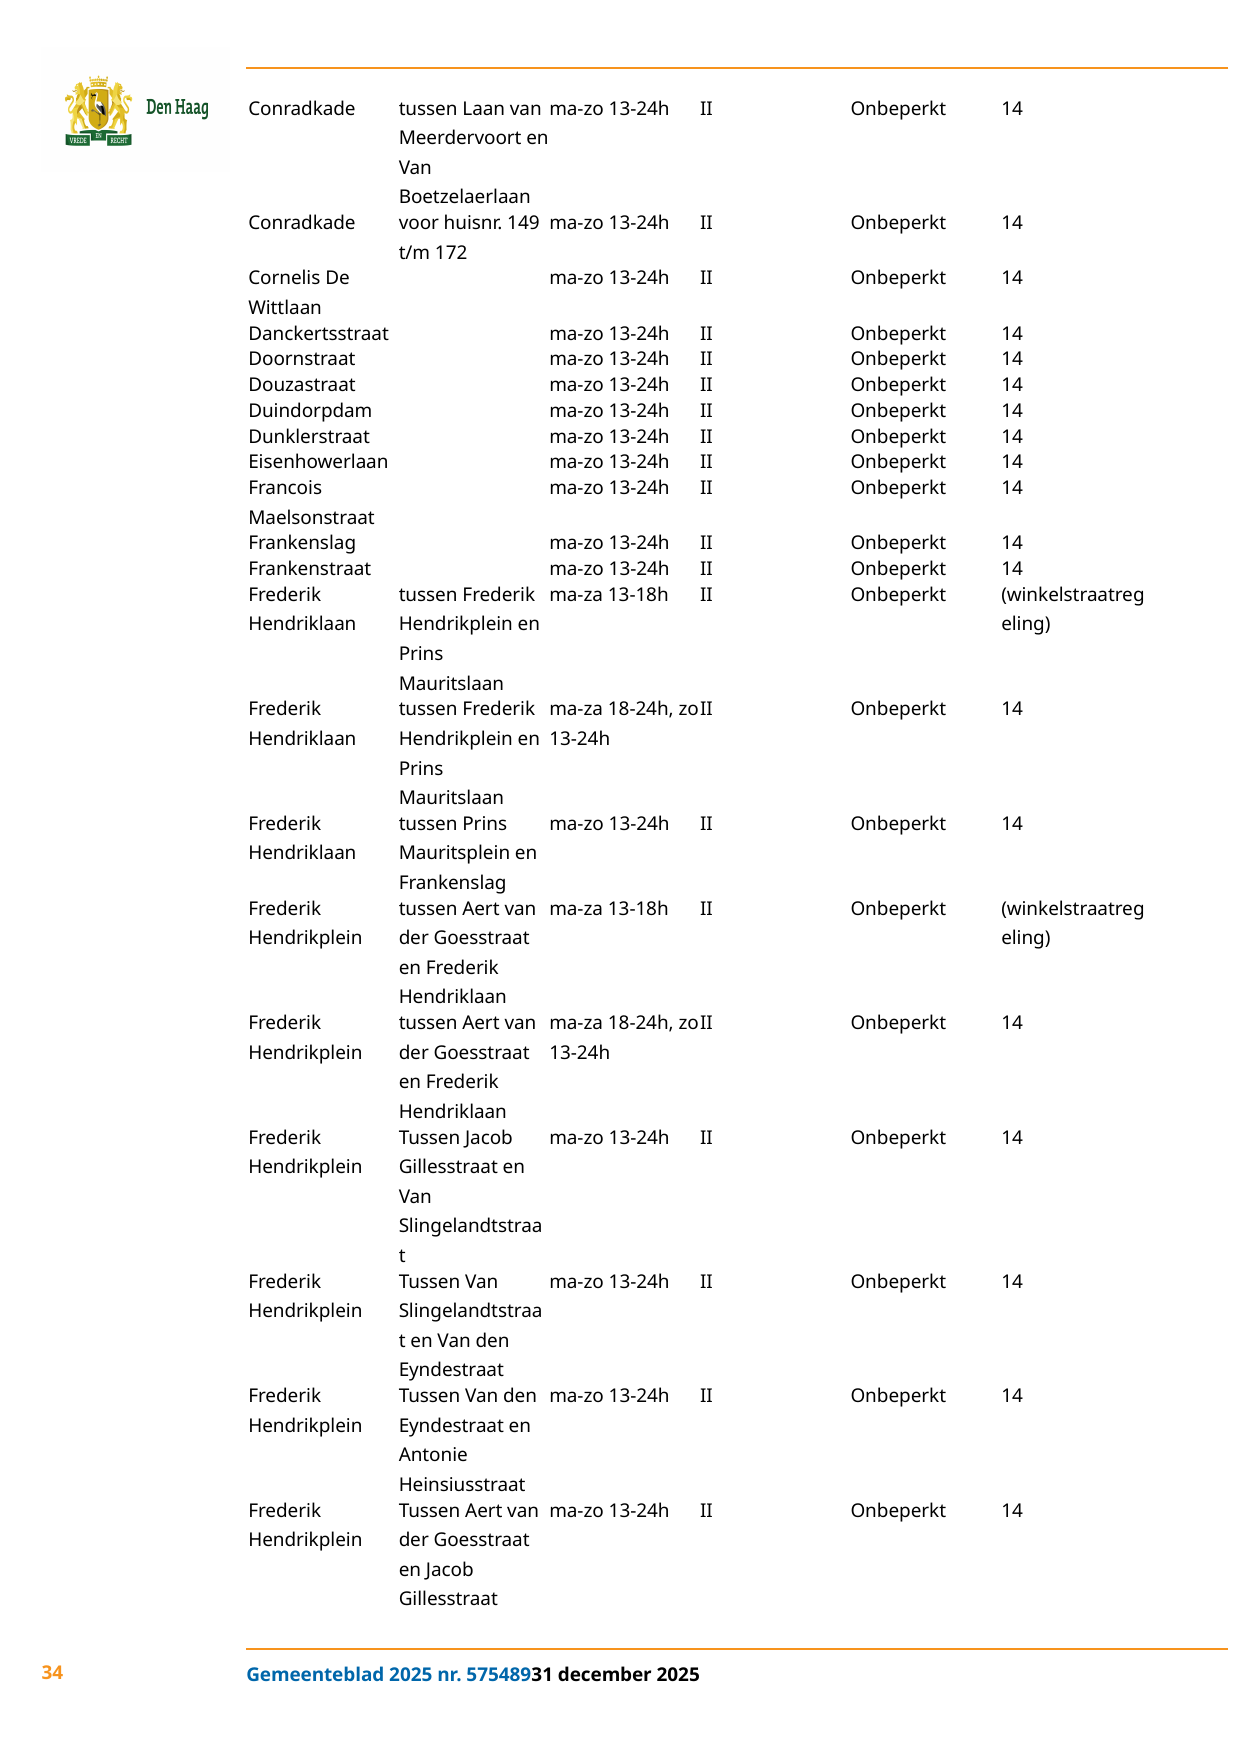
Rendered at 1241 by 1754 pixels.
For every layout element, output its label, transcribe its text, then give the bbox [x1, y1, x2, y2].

table_cell ma-za 13-18h [549, 581, 700, 696]
table_cell [399, 346, 549, 371]
table_cell Frederik Hendrikplein [248, 1383, 398, 1497]
table_cell ma-zo 13-24h [549, 95, 700, 209]
table_cell 14 [1001, 474, 1152, 529]
table_cell II [700, 1009, 850, 1124]
table_cell Doornstraat [248, 346, 398, 371]
table_cell Onbeperkt [850, 810, 1001, 895]
table_cell Frederik Hendrikplein [248, 1497, 398, 1611]
table_cell Frederik Hendriklaan [248, 696, 398, 810]
table_cell Conradkade [248, 209, 398, 264]
table_cell ma-za 18-24h, zo 13-24h [549, 1009, 700, 1124]
table_cell II [700, 696, 850, 810]
table_cell Frankenslag [248, 530, 398, 555]
table_cell 14 [1001, 346, 1152, 371]
table_cell Onbeperkt [850, 1497, 1001, 1611]
table_cell II [700, 371, 850, 397]
table_cell Onbeperkt [850, 555, 1001, 581]
table_cell Onbeperkt [850, 346, 1001, 371]
table_cell II [700, 810, 850, 895]
table_cell II [700, 895, 850, 1009]
table_cell ma-zo 13-24h [549, 474, 700, 529]
table_cell Onbeperkt [850, 1383, 1001, 1497]
table_cell tussen Aert van der Goesstraat en Frederik Hendriklaan [399, 895, 549, 1009]
table_cell [399, 371, 549, 397]
table_cell [399, 320, 549, 346]
table_cell ma-zo 13-24h [549, 530, 700, 555]
table_cell ma-zo 13-24h [549, 265, 700, 320]
table_cell Frederik Hendrikplein [248, 1268, 398, 1382]
table_cell Onbeperkt [850, 209, 1001, 264]
table_cell II [700, 530, 850, 555]
table_cell voor huisnr. 149 t/m 172 [399, 209, 549, 264]
table_cell 14 [1001, 530, 1152, 555]
table_cell 14 [1001, 1497, 1152, 1611]
table_cell tussen Laan van Meerdervoort en Van Boetzelaerlaan [399, 95, 549, 209]
table_cell Tussen Van den Eyndestraat en Antonie Heinsiusstraat [399, 1383, 549, 1497]
table_cell 14 [1001, 265, 1152, 320]
table_cell 14 [1001, 449, 1152, 474]
table_cell Onbeperkt [850, 265, 1001, 320]
table_cell II [700, 346, 850, 371]
table_cell Onbeperkt [850, 95, 1001, 209]
table_cell Onbeperkt [850, 423, 1001, 448]
table_cell 14 [1001, 696, 1152, 810]
table_cell Conradkade [248, 95, 398, 209]
table_cell Onbeperkt [850, 1009, 1001, 1124]
table_cell 14 [1001, 555, 1152, 581]
table_cell ma-zo 13-24h [549, 346, 700, 371]
table_cell 14 [1001, 1268, 1152, 1382]
table_cell ma-zo 13-24h [549, 449, 700, 474]
table_cell 14 [1001, 209, 1152, 264]
table_cell Frederik Hendriklaan [248, 581, 398, 696]
table_cell tussen Prins Mauritsplein en Frankenslag [399, 810, 549, 895]
table_cell ma-zo 13-24h [549, 1268, 700, 1382]
table_cell II [700, 474, 850, 529]
table_cell Onbeperkt [850, 696, 1001, 810]
table_cell II [700, 95, 850, 209]
table_cell Frederik Hendrikplein [248, 1009, 398, 1124]
table_cell Dunklerstraat [248, 423, 398, 448]
table_cell ma-zo 13-24h [549, 371, 700, 397]
table_cell tussen Frederik Hendrikplein en Prins Mauritslaan [399, 581, 549, 696]
table_cell II [700, 265, 850, 320]
table_cell ma-zo 13-24h [549, 1497, 700, 1611]
table_cell ma-zo 13-24h [549, 1383, 700, 1497]
table_cell 14 [1001, 1383, 1152, 1497]
table_cell [399, 265, 549, 320]
table_cell Onbeperkt [850, 1268, 1001, 1382]
table_cell 14 [1001, 95, 1152, 209]
table_cell ma-za 13-18h [549, 895, 700, 1009]
table_cell II [700, 555, 850, 581]
table_cell 14 [1001, 320, 1152, 346]
table_cell [399, 397, 549, 423]
table_cell Tussen Aert van der Goesstraat en Jacob Gillesstraat [399, 1497, 549, 1611]
table_cell 14 [1001, 1009, 1152, 1124]
table_cell Frederik Hendriklaan [248, 810, 398, 895]
table_cell (winkelstraatregeling) [1001, 581, 1152, 696]
table_cell II [700, 423, 850, 448]
table_cell II [700, 209, 850, 264]
table_cell [399, 449, 549, 474]
table_cell tussen Aert van der Goesstraat en Frederik Hendriklaan [399, 1009, 549, 1124]
table_cell Onbeperkt [850, 895, 1001, 1009]
table_cell Douzastraat [248, 371, 398, 397]
table_cell tussen Frederik Hendrikplein en Prins Mauritslaan [399, 696, 549, 810]
table_cell ma-zo 13-24h [549, 1124, 700, 1268]
table_cell Duindorpdam [248, 397, 398, 423]
table_cell Onbeperkt [850, 581, 1001, 696]
table_cell Frederik Hendrikplein [248, 1124, 398, 1268]
table_cell [399, 555, 549, 581]
table_cell Onbeperkt [850, 474, 1001, 529]
table_cell 14 [1001, 397, 1152, 423]
table_cell Tussen Jacob Gillesstraat en Van Slingelandtstraat [399, 1124, 549, 1268]
table_cell II [700, 320, 850, 346]
table_cell ma-zo 13-24h [549, 320, 700, 346]
table_cell 14 [1001, 1124, 1152, 1268]
table_cell [399, 474, 549, 529]
table_cell II [700, 1268, 850, 1382]
table_cell Eisenhowerlaan [248, 449, 398, 474]
table_cell II [700, 397, 850, 423]
table_cell (winkelstraatregeling) [1001, 895, 1152, 1009]
table_cell Onbeperkt [850, 449, 1001, 474]
table_cell II [700, 1124, 850, 1268]
table_cell 14 [1001, 810, 1152, 895]
table_cell Cornelis De Wittlaan [248, 265, 398, 320]
table_cell ma-zo 13-24h [549, 397, 700, 423]
table_cell ma-zo 13-24h [549, 209, 700, 264]
table_cell Onbeperkt [850, 1124, 1001, 1268]
table_cell 14 [1001, 423, 1152, 448]
table_cell Onbeperkt [850, 530, 1001, 555]
table_cell Frederik Hendrikplein [248, 895, 398, 1009]
table_cell 14 [1001, 371, 1152, 397]
table_cell Onbeperkt [850, 320, 1001, 346]
table_cell Francois Maelsonstraat [248, 474, 398, 529]
table_cell [399, 423, 549, 448]
table_cell ma-zo 13-24h [549, 810, 700, 895]
table_cell Onbeperkt [850, 371, 1001, 397]
table_cell Tussen Van Slingelandtstraat en Van den Eyndestraat [399, 1268, 549, 1382]
table_cell II [700, 1383, 850, 1497]
picture [41, 47, 231, 172]
table_cell Frankenstraat [248, 555, 398, 581]
table_cell Danckertsstraat [248, 320, 398, 346]
table_cell Onbeperkt [850, 397, 1001, 423]
table_cell ma-zo 13-24h [549, 423, 700, 448]
table_cell [399, 530, 549, 555]
table_cell II [700, 1497, 850, 1611]
table_cell II [700, 449, 850, 474]
table_cell ma-zo 13-24h [549, 555, 700, 581]
table_cell II [700, 581, 850, 696]
table_cell ma-za 18-24h, zo 13-24h [549, 696, 700, 810]
